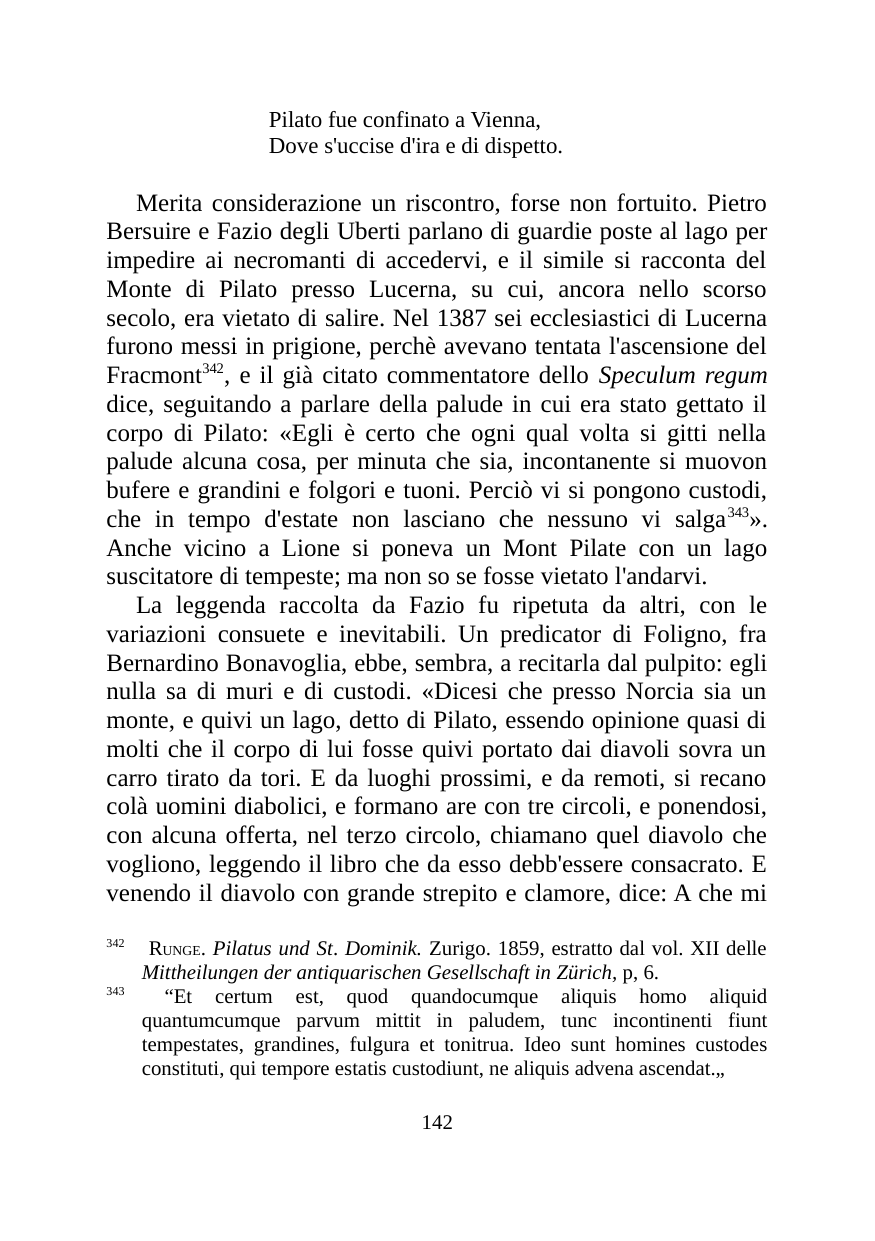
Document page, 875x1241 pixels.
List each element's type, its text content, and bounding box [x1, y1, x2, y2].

text Dove s'uccise d'ira e di dispetto. [239, 133, 768, 159]
text La leggenda raccolta da Fazio fu ripetuta da altri, con le variazioni consuete e inevitabili. Un predicator di Foligno, fra Bernardino Bonavoglia, ebbe, sembra, a recitarla dal pulpito: egli nulla sa di muri e di custodi. «Dicesi che presso Norcia sia un monte, e quivi un lago, detto di Pilato, essendo opinione quasi di molti che il corpo di lui fosse quivi portato dai diavoli sovra un carro tirato da tori. E da luoghi prossimi, e da remoti, si recano colà uomini diabolici, e formano are con tre circoli, e ponendosi, con alcuna offerta, nel terzo circolo, chiamano quel diavolo che vogliono, leggendo il libro che da esso debb'essere consacrato. E venendo il diavolo con grande strepito e clamore, dice: A che mi [106, 590, 768, 906]
text Pilato fue confinato a Vienna, [239, 106, 768, 133]
text Merita considerazione un riscontro, forse non fortuito. Pietro Bersuire e Fazio degli Uberti parlano di guardie poste al lago per impedire ai necromanti di accedervi, e il simile si racconta del Monte di Pilato presso Lucerna, su cui, ancora nello scorso secolo, era vietato di salire. Nel 1387 sei ecclesiastici di Lucerna furono messi in prigione, perchè avevano tentata l'ascensione del Fracmont, e il già citato commentatore dello Speculum regum dice, seguitando a parlare della palude in cui era stato gettato il corpo di Pilato: «Egli è certo che ogni qual volta si gitti nella palude alcuna cosa, per minuta che sia, incontanente si muovon bufere e grandini e folgori e tuoni. Perciò vi si pongono custodi, che in tempo d'estate non lasciano che nessuno vi salga». Anche vicino a Lione si poneva un Mont Pilate con un lago suscitatore di tempeste; ma non so se fosse vietato l'andarvi. [106, 188, 768, 590]
text Runge. Pilatus und St. Dominik. Zurigo. 1859, estratto dal vol. XII delle Mittheilungen der antiquarischen Gesellschaft in Zürich, p, 6. [106, 936, 768, 984]
text “Et certum est, quod quandocumque aliquis homo aliquid quantumcumque parvum mittit in paludem, tunc incontinenti fiunt tempestates, grandines, fulgura et tonitrua. Ideo sunt homines custodes constituti, qui tempore estatis custodiunt, ne aliquis advena ascendat.„ [106, 984, 768, 1080]
